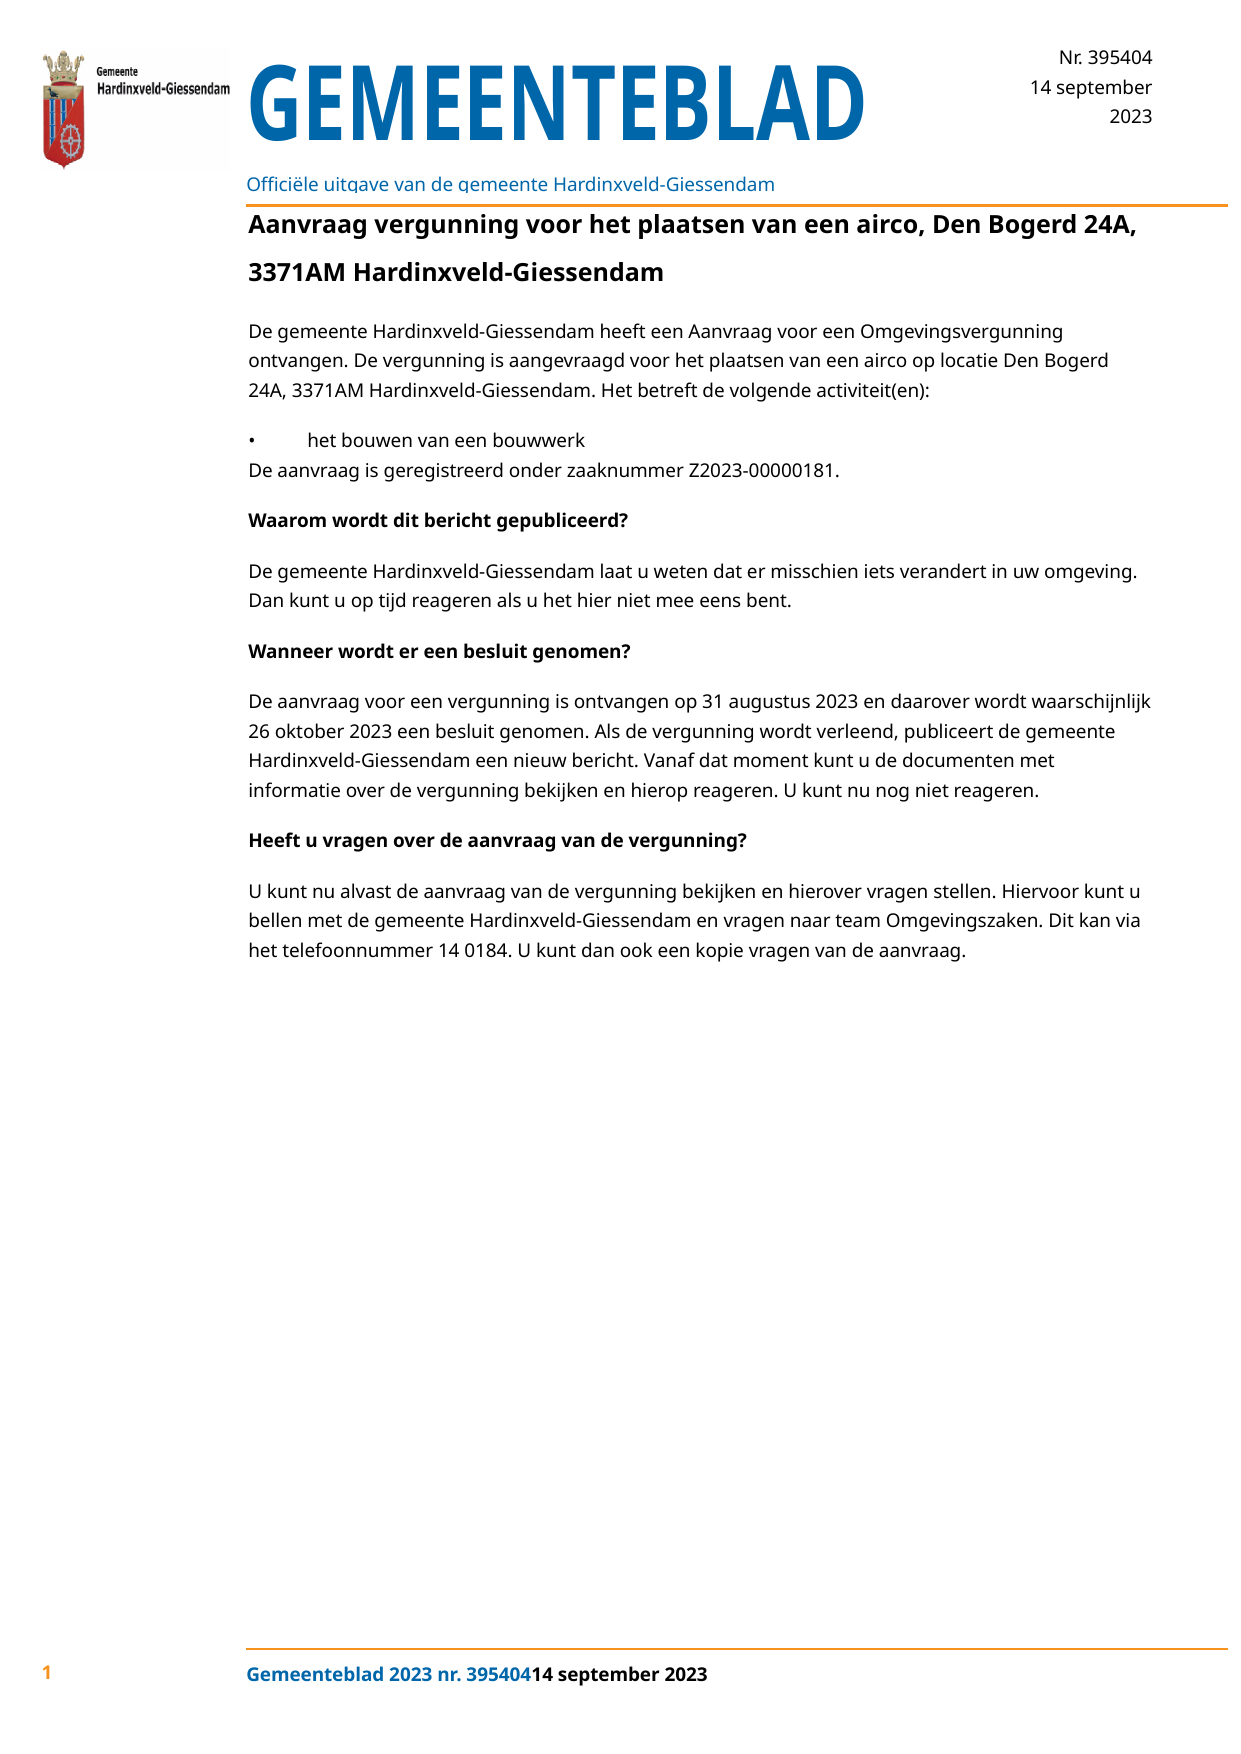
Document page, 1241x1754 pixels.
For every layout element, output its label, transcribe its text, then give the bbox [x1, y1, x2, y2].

text Heeft u vragen over de aanvraag van de vergunning? [248, 827, 1152, 853]
text De gemeente Hardinxveld-Giessendam laat u weten dat er misschien iets verandert in uw omgeving. Dan kunt u op tijd reageren als u het hier niet mee eens bent. [248, 558, 1152, 613]
list het bouwen van een bouwwerk [248, 427, 1152, 453]
text U kunt nu alvast de aanvraag van de vergunning bekijken en hierover vragen stellen. Hiervoor kunt u bellen met de gemeente Hardinxveld-Giessendam en vragen naar team Omgevingszaken. Dit kan via het telefoonnummer 14 0184. U kunt dan ook een kopie vragen van de aanvraag. [248, 878, 1152, 963]
text Aanvraag vergunning voor het plaatsen van een airco, Den Bogerd 24A, 3371AM Hardinxveld-Giessendam [248, 207, 1152, 288]
text De aanvraag voor een vergunning is ontvangen op 31 augustus 2023 en daarover wordt waarschijnlijk 26 oktober 2023 een besluit genomen. Als de vergunning wordt verleend, publiceert de gemeente Hardinxveld-Giessendam een nieuw bericht. Vanaf dat moment kunt u de documenten met informatie over de vergunning bekijken en hierop reageren. U kunt nu nog niet reageren. [248, 688, 1152, 803]
text De aanvraag is geregistreerd onder zaaknummer Z2023-00000181. [248, 457, 1152, 483]
text Waarom wordt dit bericht gepubliceerd? [248, 507, 1152, 533]
text Wanneer wordt er een besluit genomen? [248, 638, 1152, 664]
text De gemeente Hardinxveld-Giessendam heeft een Aanvraag voor een Omgevingsvergunning ontvangen. De vergunning is aangevraagd voor het plaatsen van een airco op locatie Den Bogerd 24A, 3371AM Hardinxveld-Giessendam. Het betreft de volgende activiteit(en): [248, 318, 1152, 403]
picture [41, 47, 231, 172]
